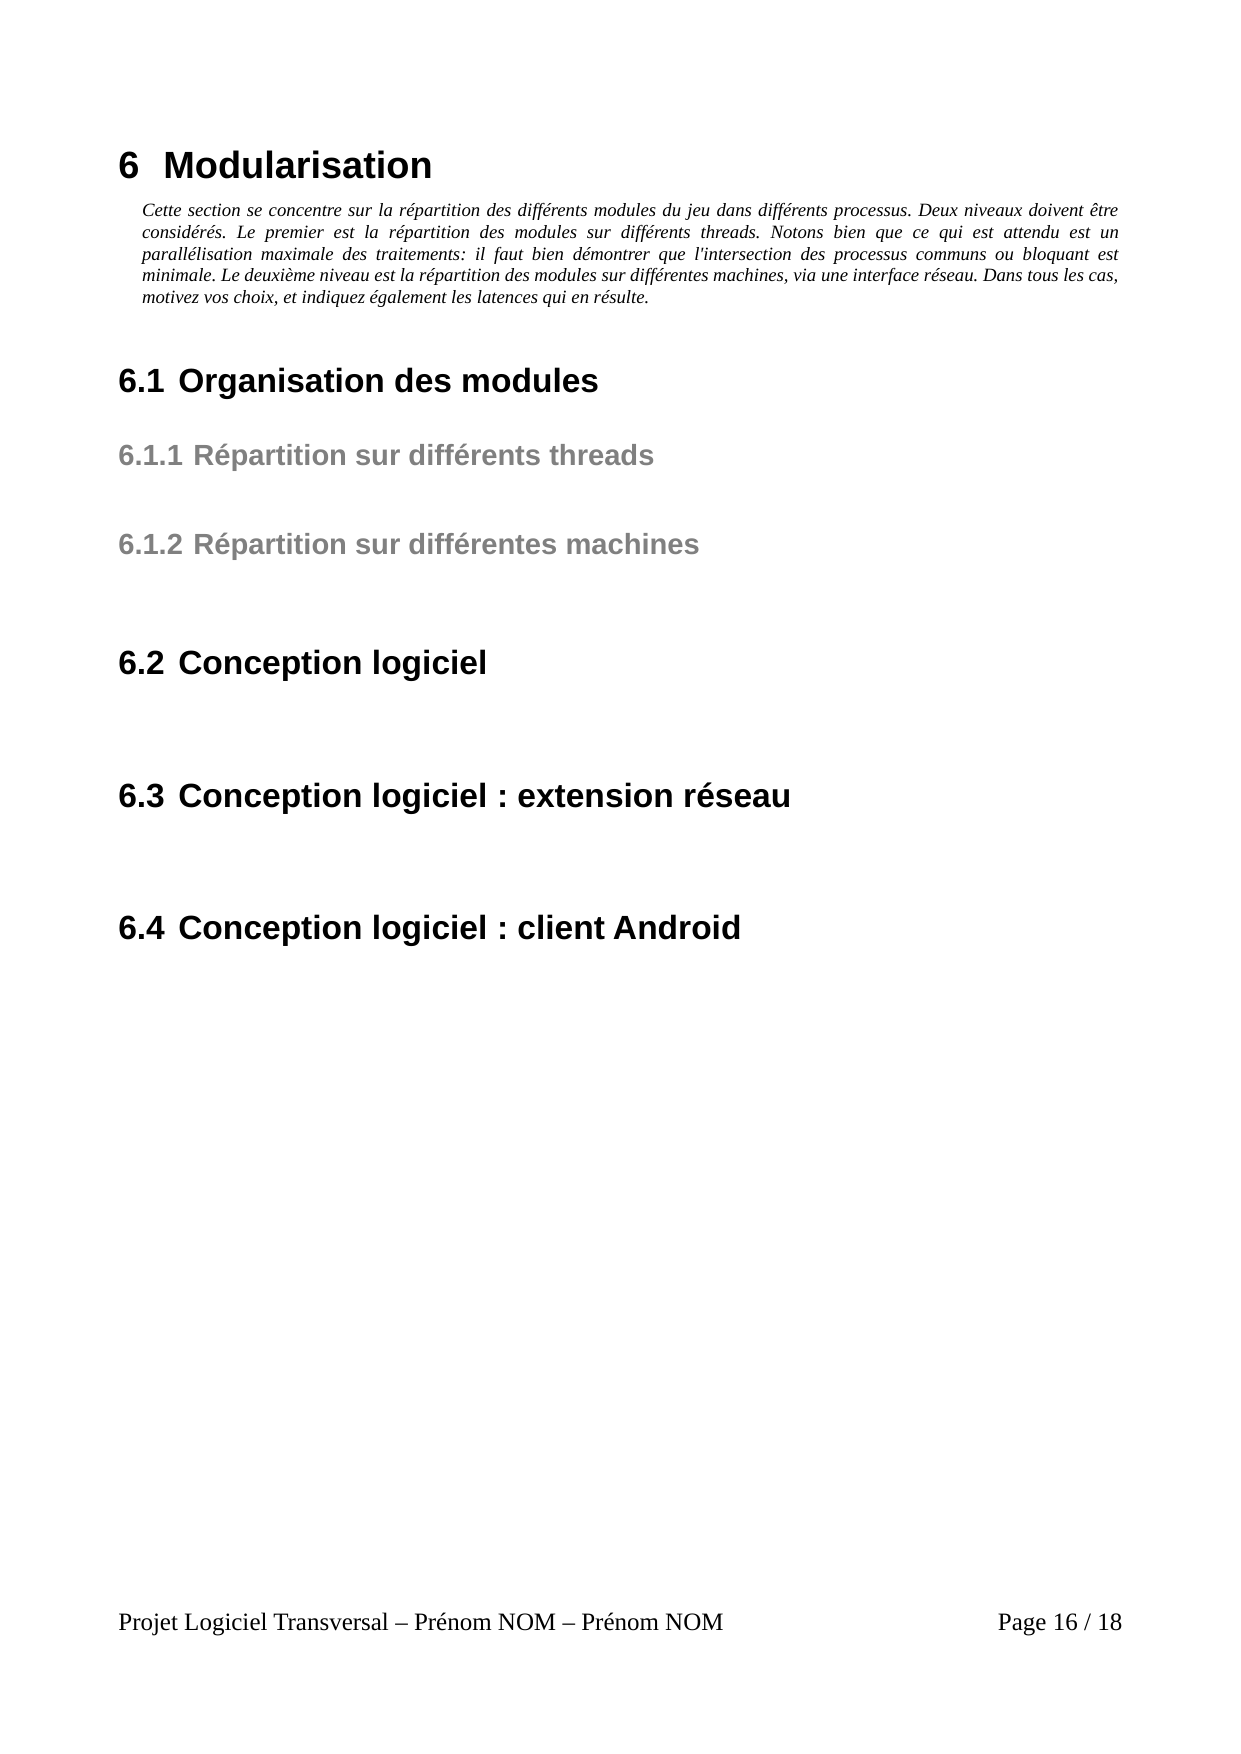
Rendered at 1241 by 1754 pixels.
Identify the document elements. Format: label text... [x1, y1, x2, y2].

subtitle Conception logiciel : extension réseau [118, 776, 1122, 814]
subtitle Répartition sur différentes machines [118, 527, 1122, 561]
subtitle Modularisation [118, 143, 1122, 187]
text Cette section se concentre sur la répartition des différents modules du jeu dans différents processus. Deux niveaux doivent être considérés. Le premier est la répartition des modules sur différents threads. Notons bien que ce qui est attendu est un parallélisation maximale des traitements: il faut bien démontrer que l'intersection des processus communs ou bloquant est minimale. Le deuxième niveau est la répartition des modules sur différentes machines, via une interface réseau. Dans tous les cas, motivez vos choix, et indiquez également les latences qui en résulte. [142, 199, 1122, 307]
subtitle Répartition sur différents threads [118, 438, 1122, 471]
subtitle Organisation des modules [118, 361, 1122, 399]
subtitle Conception logiciel : client Android [118, 908, 1122, 947]
subtitle Conception logiciel [118, 643, 1122, 682]
